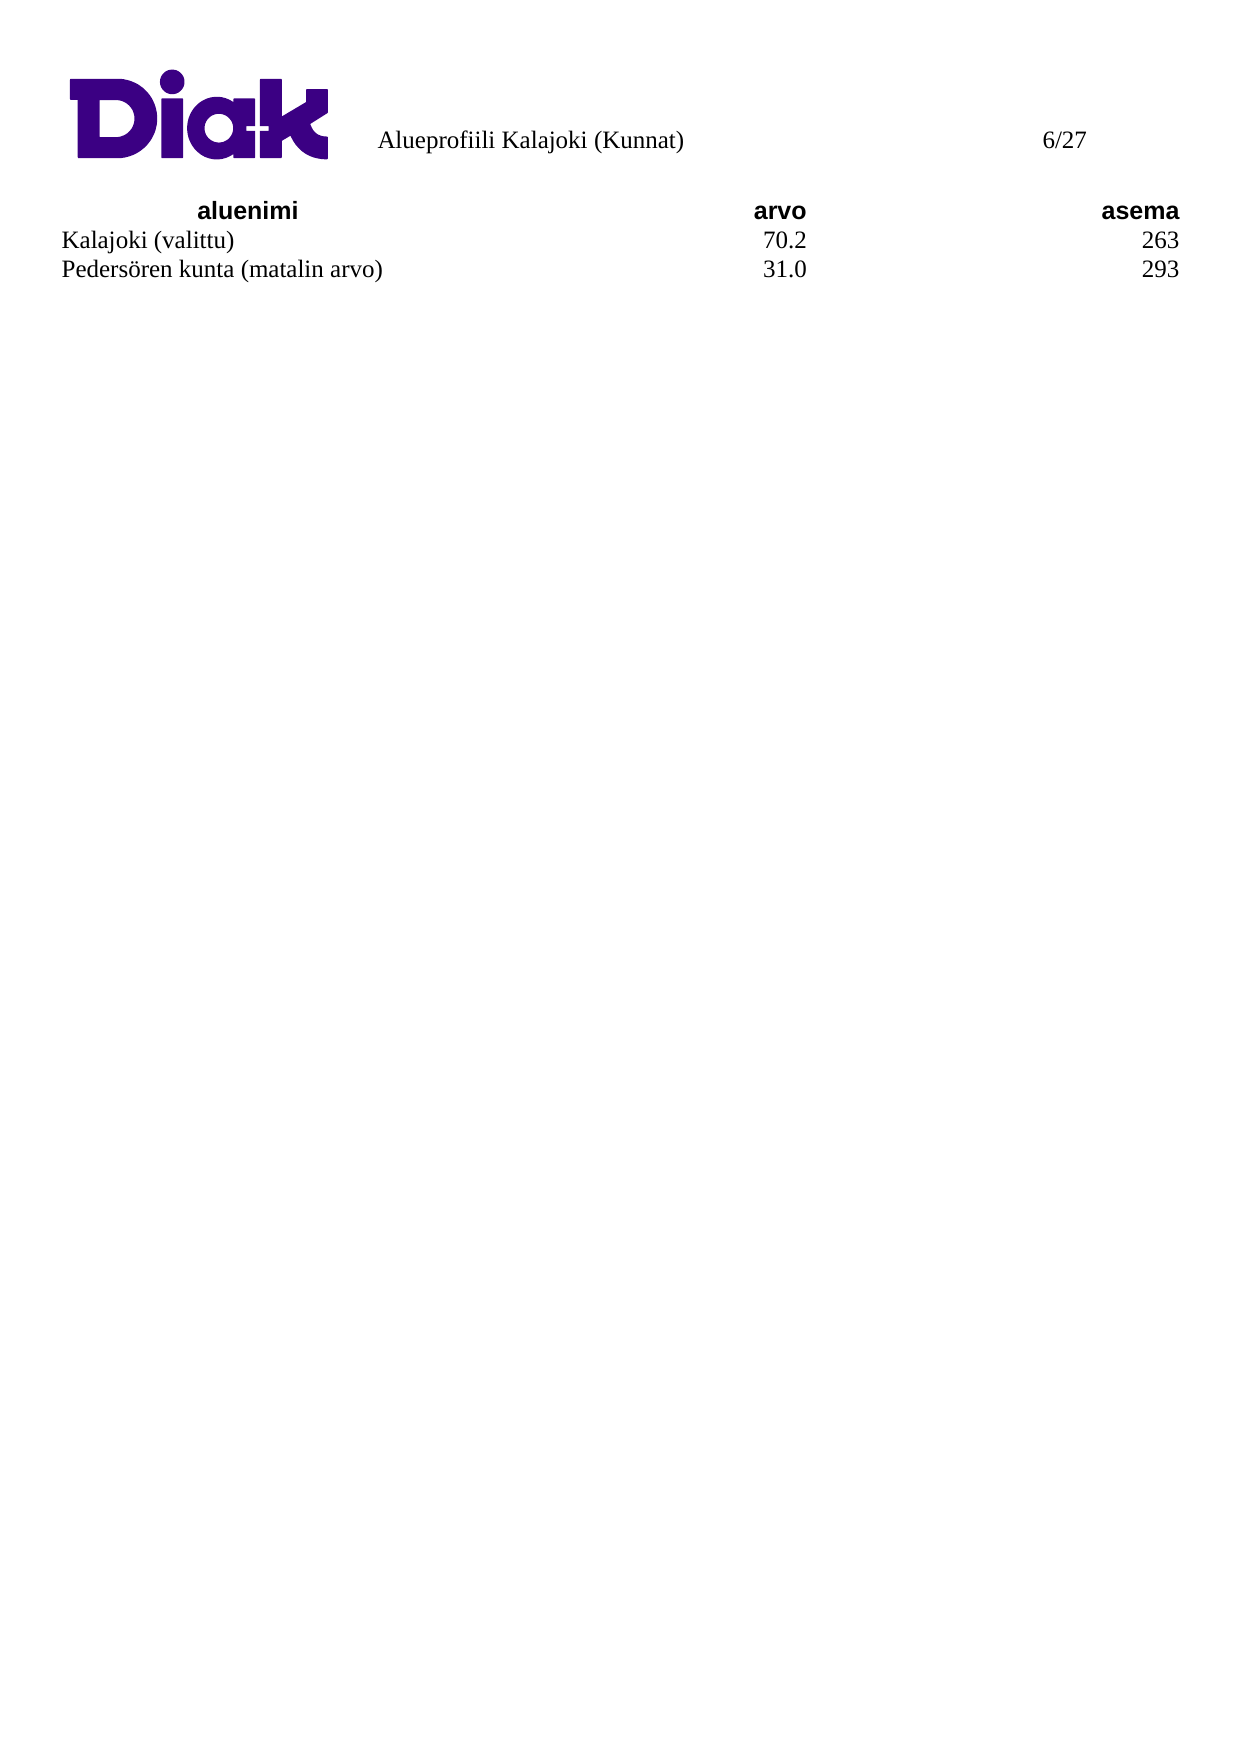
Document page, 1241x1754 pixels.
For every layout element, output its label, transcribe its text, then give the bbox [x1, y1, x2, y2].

table_cell 263 [806, 225, 1179, 254]
table_cell Pedersören kunta (matalin arvo) [61, 254, 434, 282]
table_cell Kalajoki (valittu) [61, 225, 434, 254]
table_cell 31.0 [434, 254, 806, 282]
table_header aluenimi [61, 196, 434, 225]
table_cell 293 [806, 254, 1179, 282]
table_cell 70.2 [434, 225, 806, 254]
table_header arvo [434, 196, 806, 225]
table_header asema [806, 196, 1179, 225]
